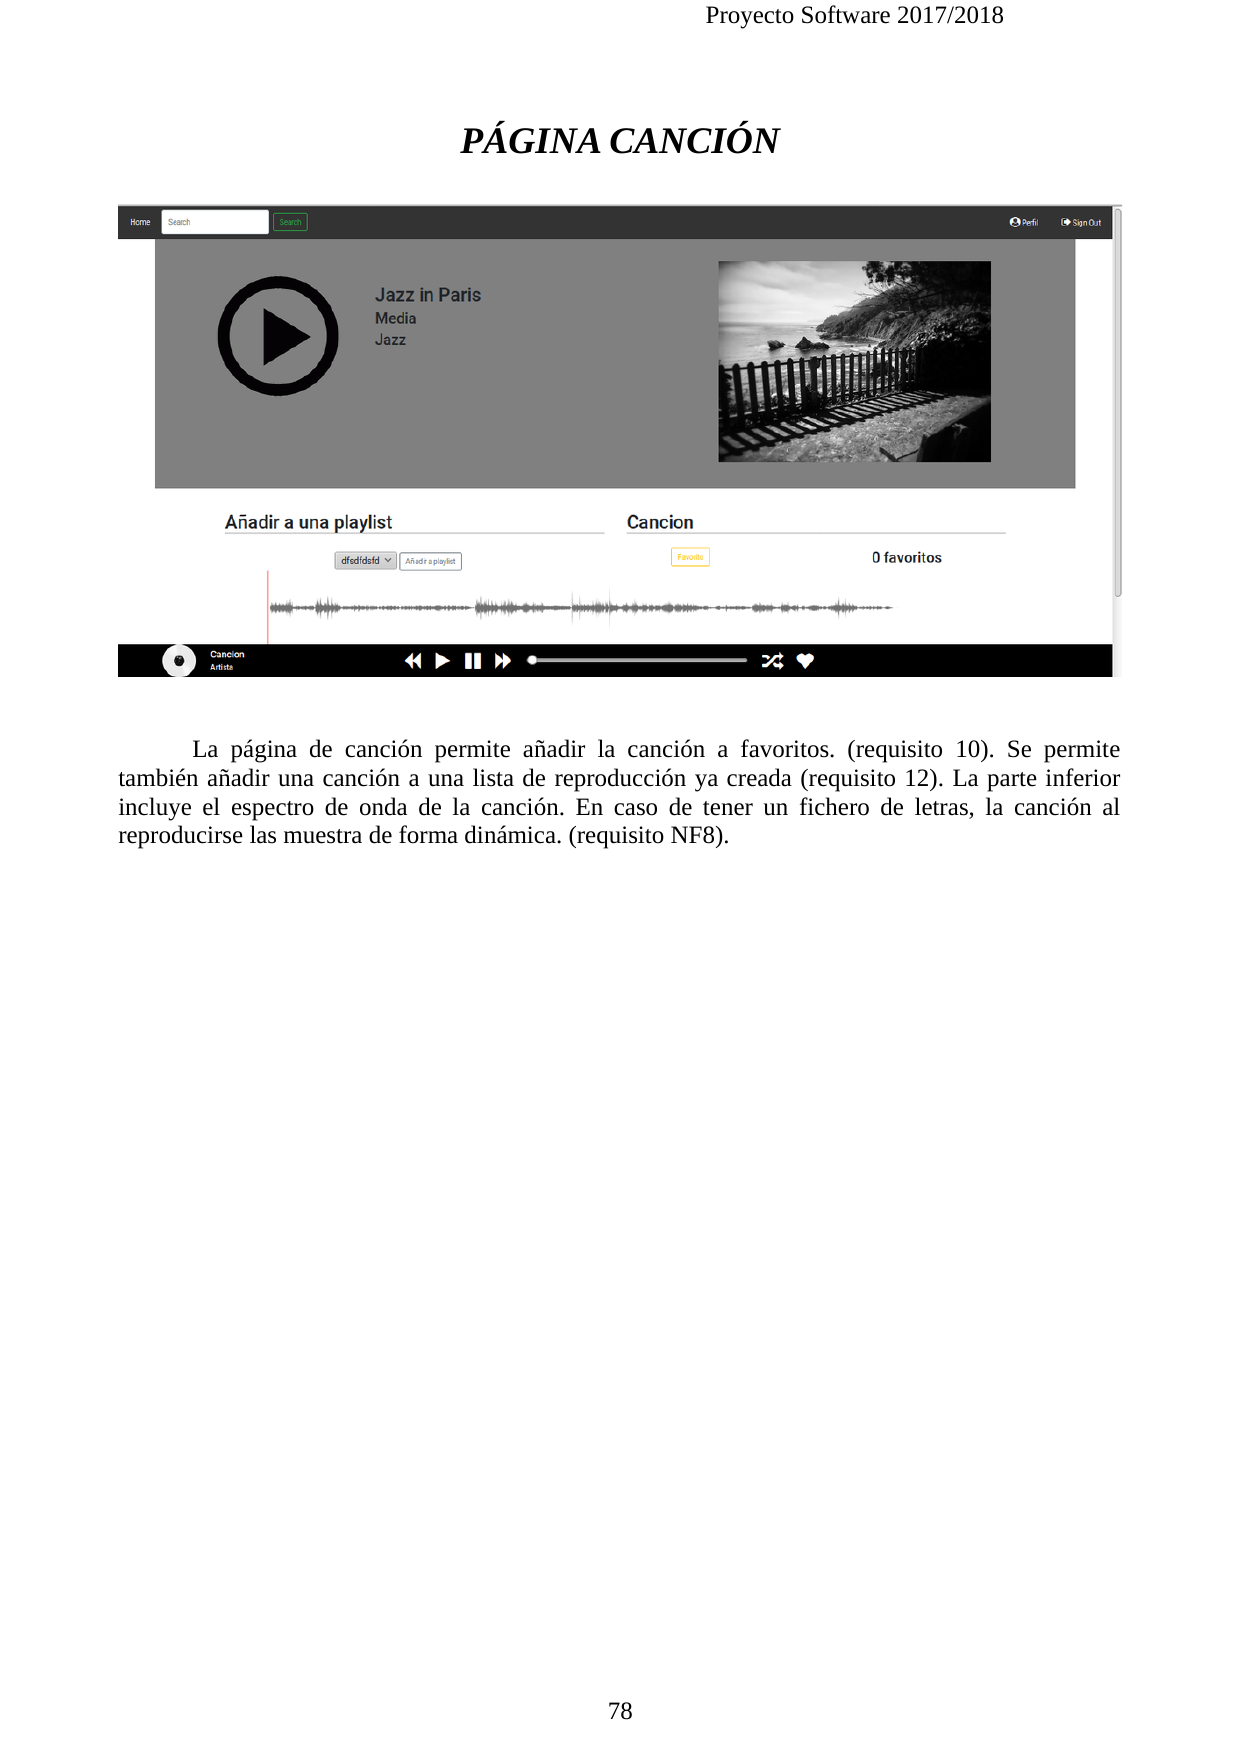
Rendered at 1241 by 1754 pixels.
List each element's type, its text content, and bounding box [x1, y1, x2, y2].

picture [118, 204, 1123, 677]
text PÁGINA CANCIÓN [118, 118, 1122, 161]
text La página de canción permite añadir la canción a favoritos. (requisito 10). Se permite también añadir una canción a una lista de reproducción ya creada (requisito 12). La parte inferior incluye el espectro de onda de la canción. En caso de tener un fichero de letras, la canción al reproducirse las muestra de forma dinámica. (requisito NF8). [118, 734, 1122, 849]
